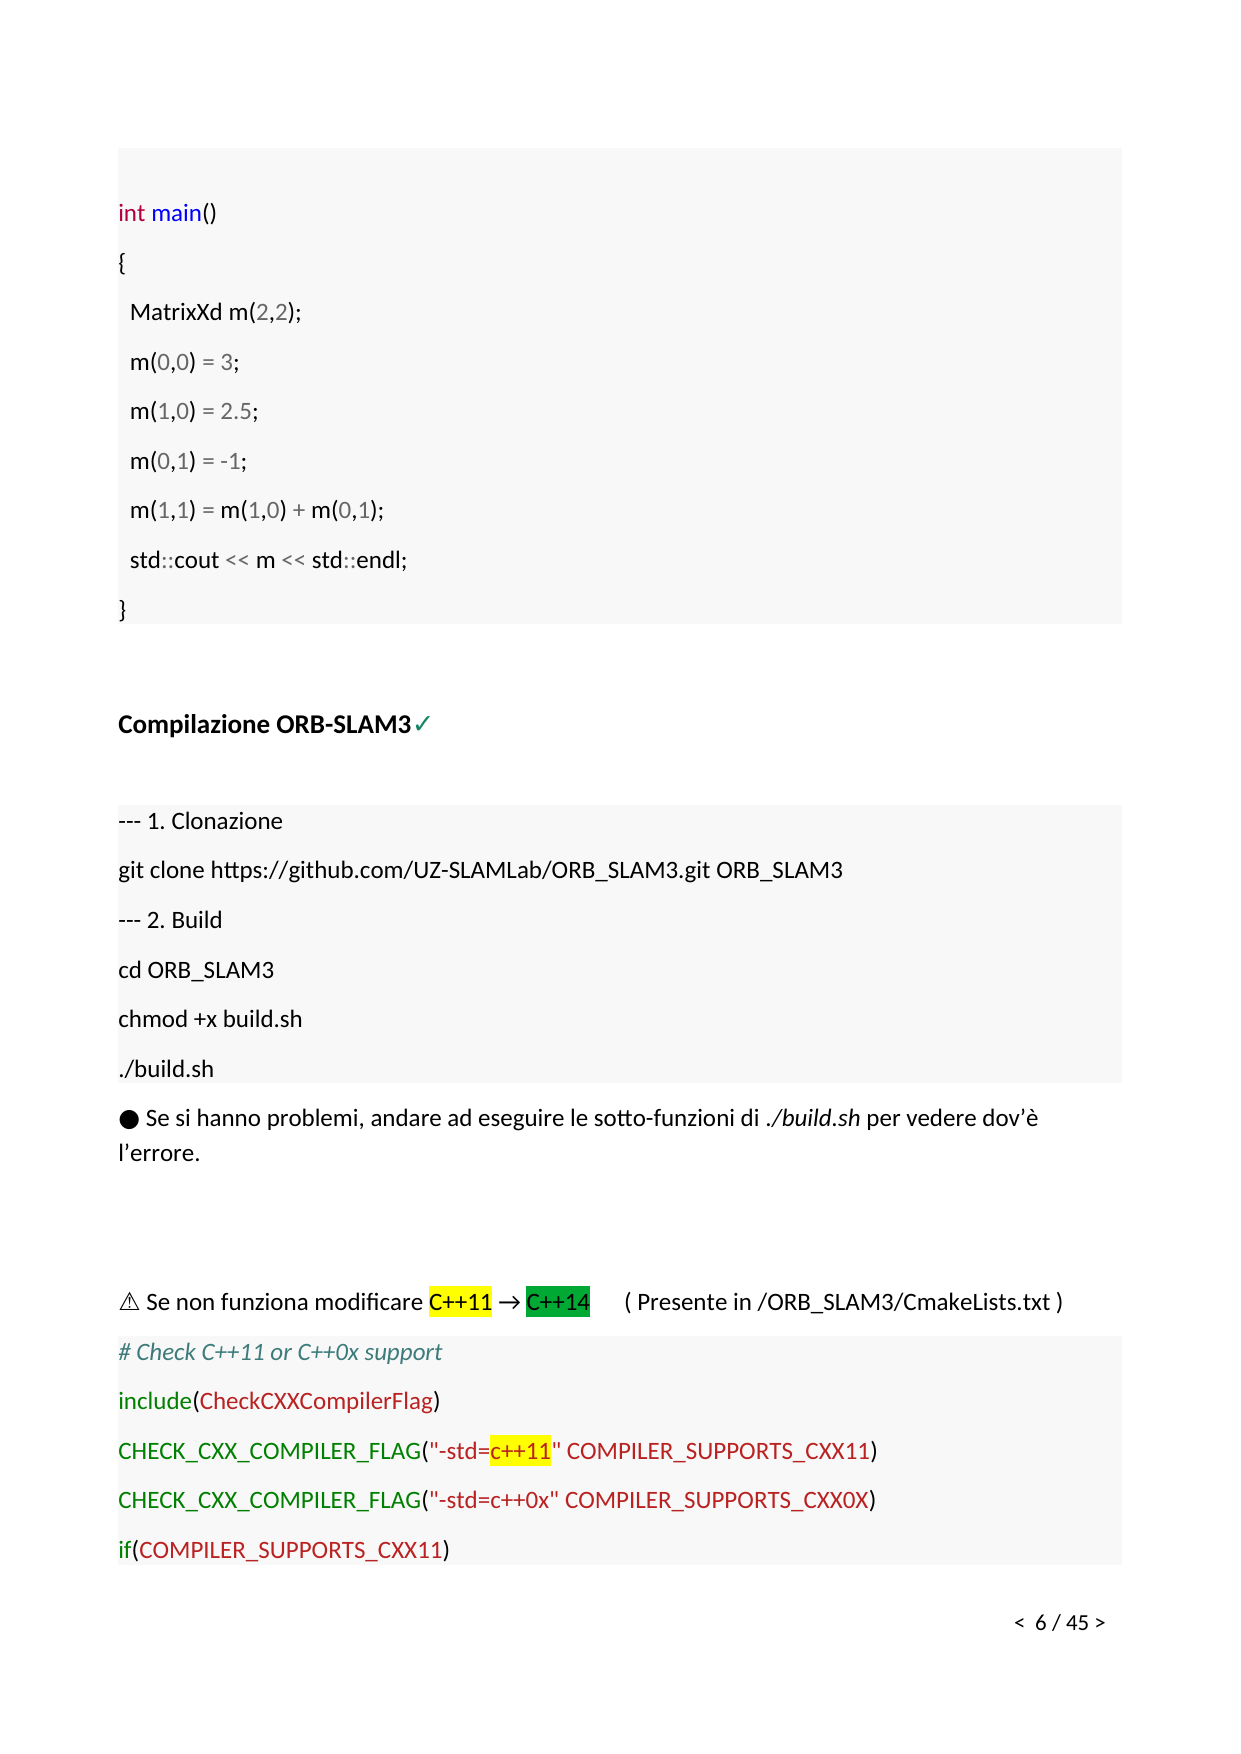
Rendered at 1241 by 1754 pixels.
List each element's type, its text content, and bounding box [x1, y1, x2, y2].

text ● Se si hanno problemi, andare ad eseguire le sotto-funzioni di ./build.sh per vedere dov’è l’errore. [118, 1102, 1122, 1168]
text { [118, 247, 1122, 277]
text } [118, 594, 1122, 624]
text cd ORB_SLAM3 [118, 954, 1122, 984]
text m(1,0) = 2.5; [118, 396, 1122, 426]
subtitle Compilazione ORB-SLAM3✓ [118, 708, 1122, 741]
text CHECK_CXX_COMPILER_FLAG("-std=c++0x" COMPILER_SUPPORTS_CXX0X) [118, 1484, 1122, 1515]
text CHECK_CXX_COMPILER_FLAG("-std=c++11" COMPILER_SUPPORTS_CXX11) [118, 1435, 1122, 1466]
text m(1,1) = m(1,0) + m(0,1); [118, 495, 1122, 525]
text ./build.sh [118, 1053, 1122, 1083]
text MatrixXd m(2,2); [118, 296, 1122, 327]
text if(COMPILER_SUPPORTS_CXX11) [118, 1534, 1122, 1565]
text include(CheckCXXCompilerFlag) [118, 1385, 1122, 1416]
text --- 1. Clonazione [118, 805, 1122, 836]
text int main() [118, 197, 1122, 228]
text m(0,1) = -1; [118, 445, 1122, 476]
text ⚠ Se non funziona modificare C++11 → C++14 ( Presente in /ORB_SLAM3/CmakeLists.txt ) [118, 1286, 1122, 1317]
text m(0,0) = 3; [118, 346, 1122, 376]
text # Check C++11 or C++0x support [118, 1336, 1122, 1366]
text std::cout << m << std::endl; [118, 544, 1122, 575]
text git clone https://github.com/UZ-SLAMLab/ORB_SLAM3.git ORB_SLAM3 [118, 854, 1122, 885]
text --- 2. Build [118, 904, 1122, 935]
text chmod +x build.sh [118, 1003, 1122, 1034]
